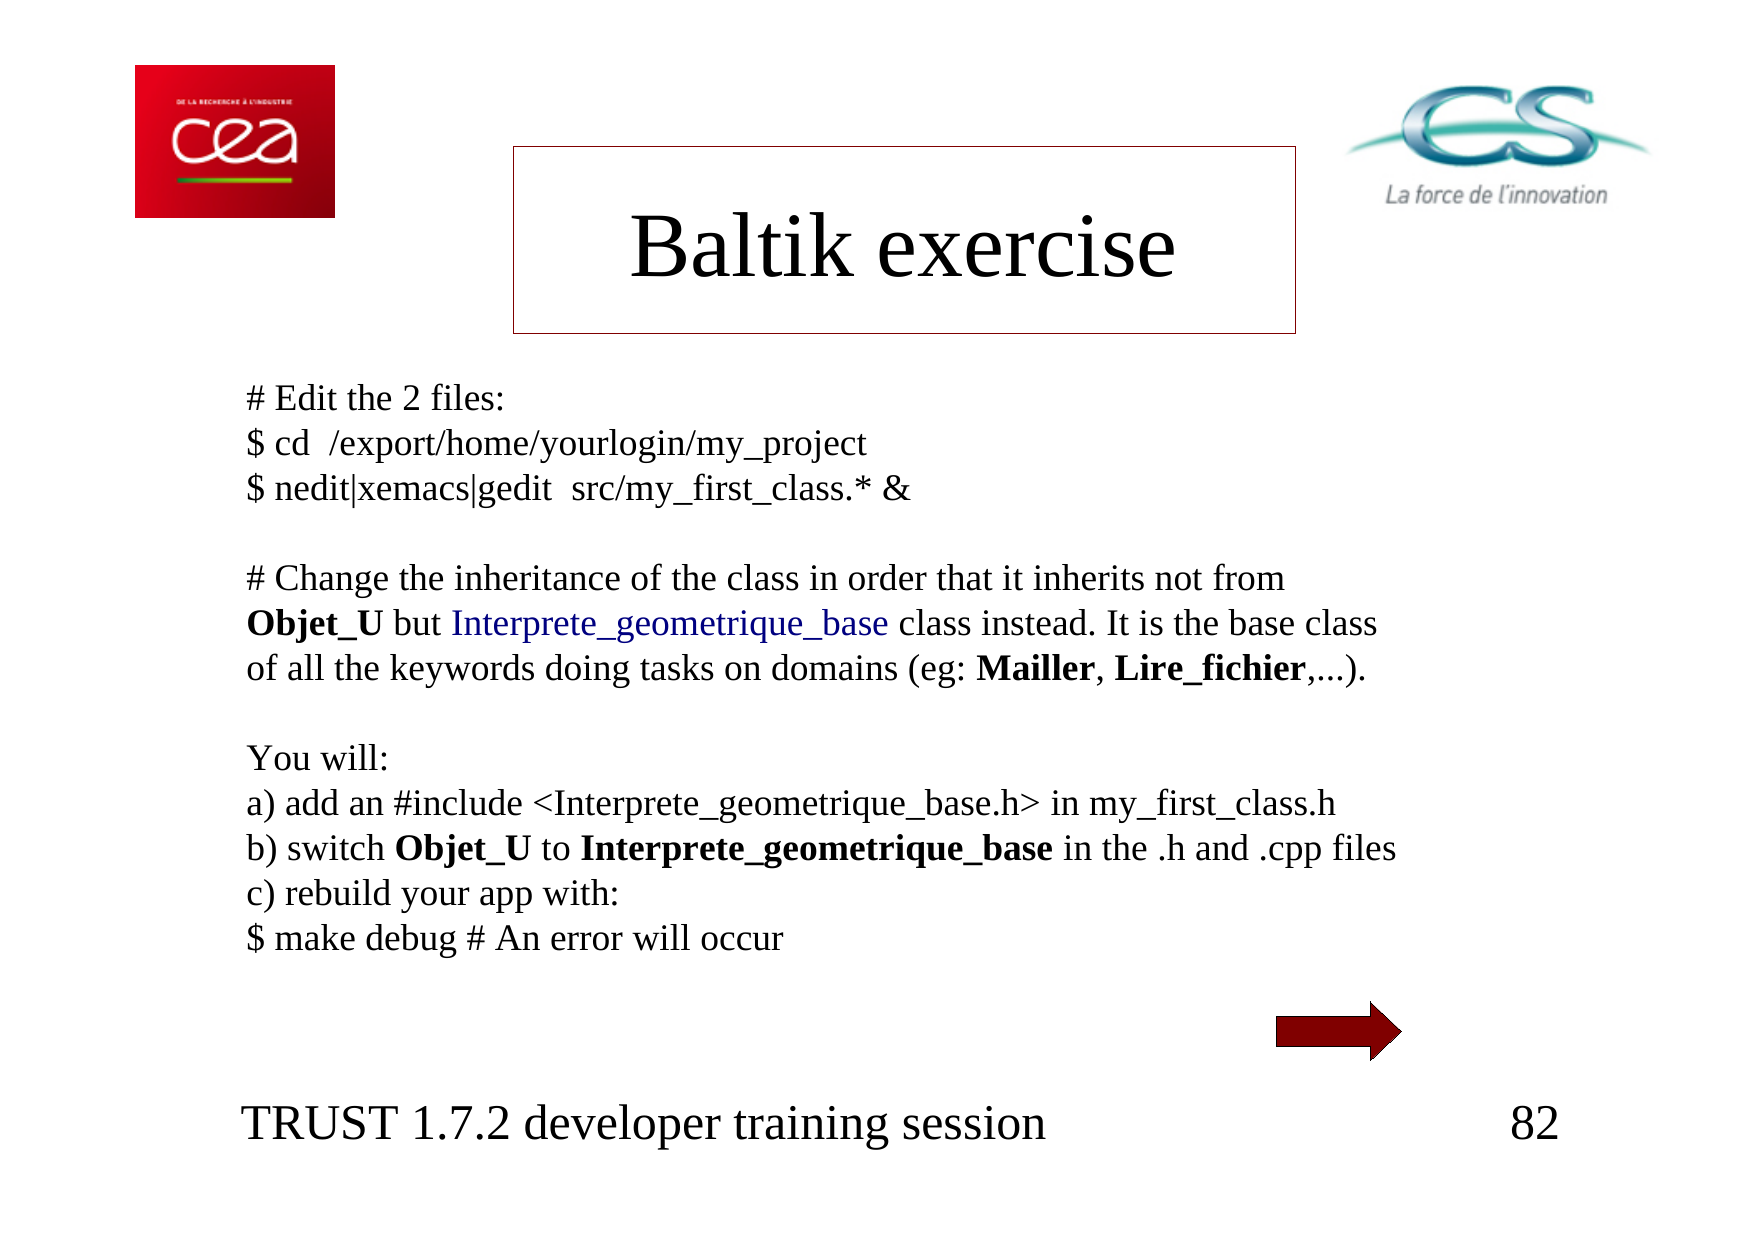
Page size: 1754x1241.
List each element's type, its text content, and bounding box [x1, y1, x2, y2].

picture [1340, 73, 1662, 218]
text_box [1276, 1016, 1331, 1047]
text_box # Edit the 2 files: $ cd /export/home/yourlogin/my_project $ nedit|xemacs|gedit src/my_first_class.* & # Change the inheritance of the class in order that it inherits not from Objet_U but Interprete_geometrique_base class instead. It is the base class of all the keywords doing tasks on domains (eg: Mailler, Lire_fichier,...). You will: a) add an #include <Interprete_geometrique_base.h> in my_first_class.h b) switch Objet_U to Interprete_geometrique_base in the .h and .cpp files c) rebuild your app with: $ make debug # An error will occur [231, 365, 1331, 1056]
picture [1331, 244, 1653, 1103]
title Baltik exercise [513, 146, 1296, 334]
picture [135, 65, 335, 218]
